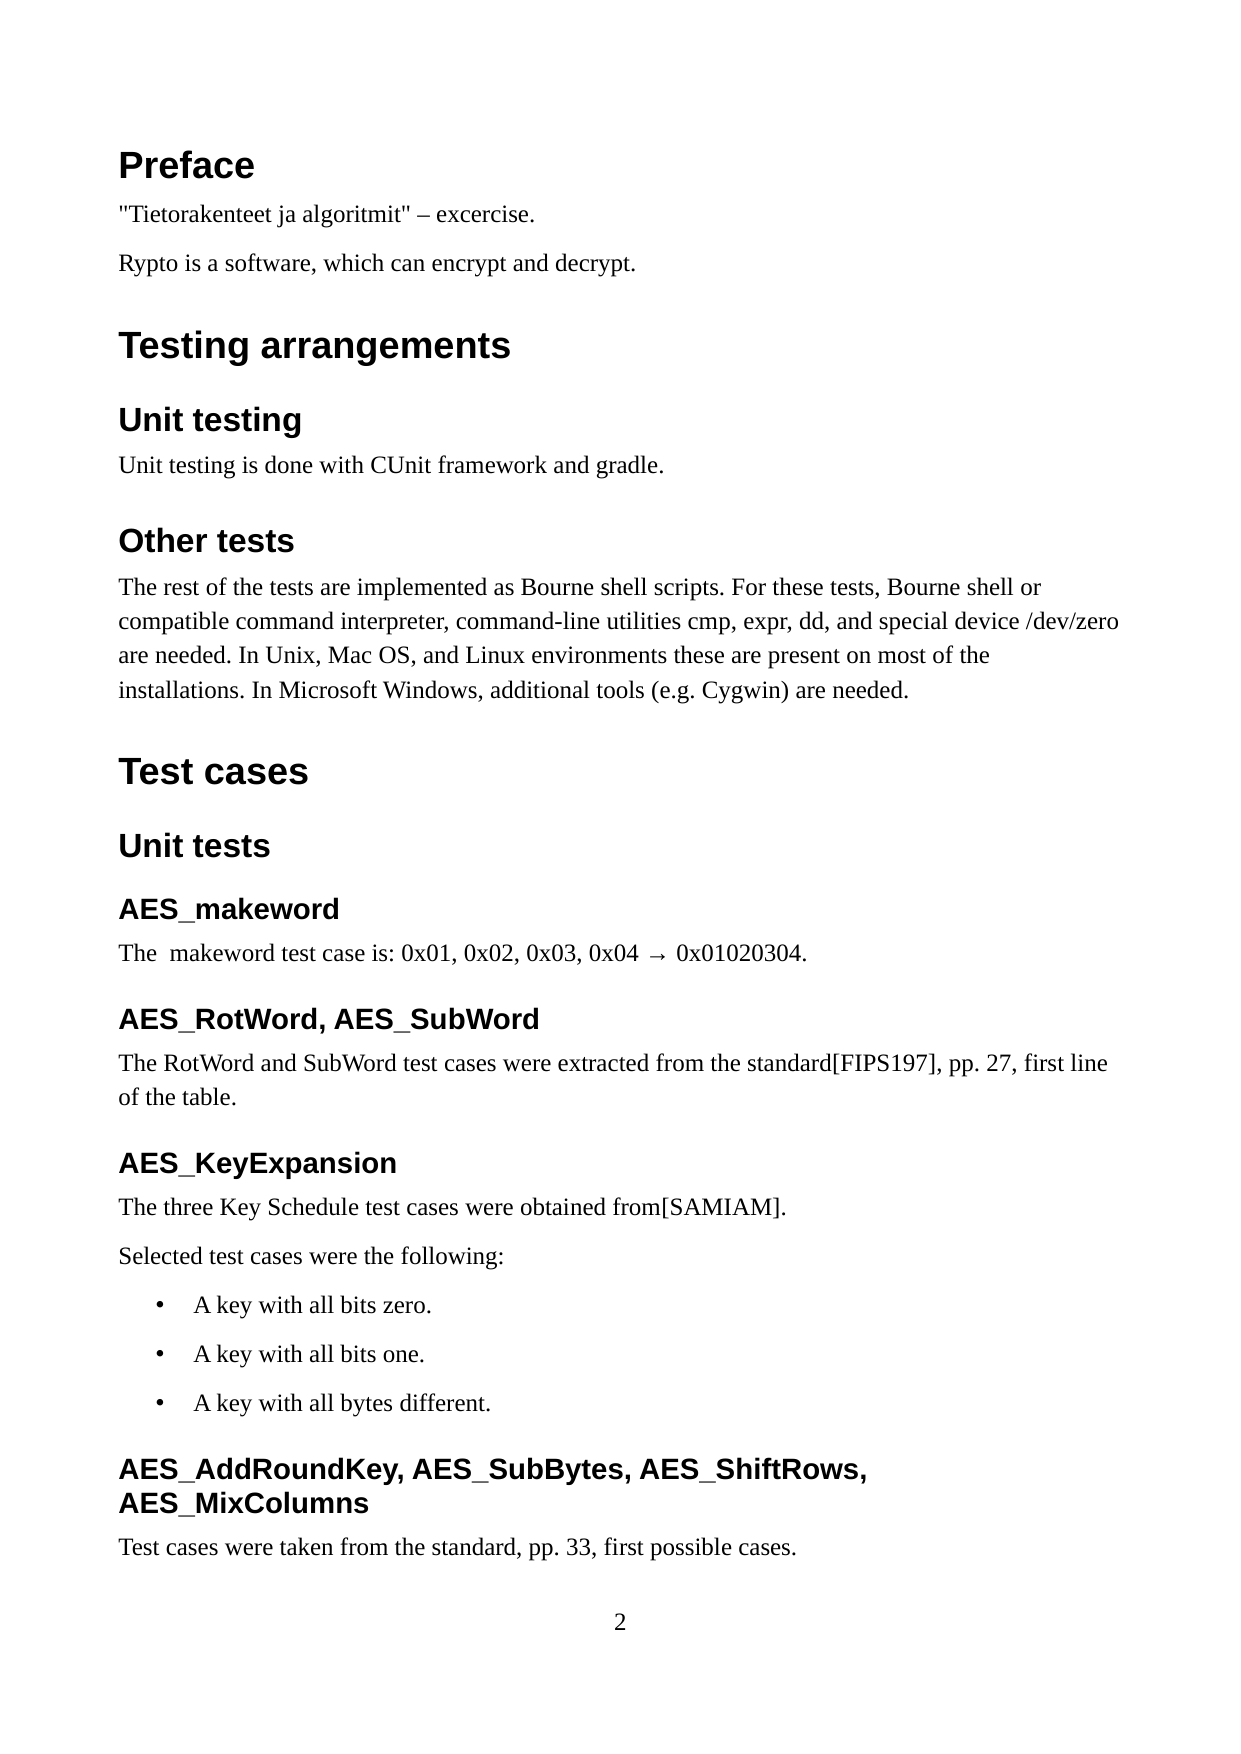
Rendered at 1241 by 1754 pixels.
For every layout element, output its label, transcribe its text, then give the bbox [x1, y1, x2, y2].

subtitle AES_KeyExpansion [118, 1146, 1122, 1180]
list A key with all bits zero. [156, 1290, 1122, 1319]
subtitle Test cases [118, 749, 1122, 793]
text "Tietorakenteet ja algoritmit" – excercise. [118, 199, 1122, 228]
subtitle Unit tests [118, 826, 1122, 865]
subtitle AES_AddRoundKey, AES_SubBytes, AES_ShiftRows, AES_MixColumns [118, 1452, 1122, 1520]
list A key with all bits one. [156, 1339, 1122, 1368]
text The RotWord and SubWord test cases were extracted from the standard[FIPS197], pp. 27, first line of the table. [118, 1048, 1122, 1111]
text The makeword test case is: 0x01, 0x02, 0x03, 0x04 → 0x01020304. [118, 938, 1122, 967]
text Selected test cases were the following: [118, 1241, 1122, 1270]
subtitle AES_RotWord, AES_SubWord [118, 1002, 1122, 1035]
text Rypto is a software, which can encrypt and decrypt. [118, 248, 1122, 277]
text Unit testing is done with CUnit framework and gradle. [118, 451, 1122, 479]
subtitle Unit testing [118, 399, 1122, 438]
list A key with all bytes different. [156, 1388, 1122, 1417]
subtitle Preface [118, 143, 1122, 187]
text Test cases were taken from the standard, pp. 33, first possible cases. [118, 1532, 1122, 1561]
subtitle Other tests [118, 520, 1122, 559]
text The rest of the tests are implemented as Bourne shell scripts. For these tests, Bourne shell or compatible command interpreter, command-line utilities cmp, expr, dd, and special device /dev/zero are needed. In Unix, Mac OS, and Linux environments these are present on most of the installations. In Microsoft Windows, additional tools (e.g. Cygwin) are needed. [118, 572, 1122, 704]
text The three Key Schedule test cases were obtained from[SAMIAM]. [118, 1192, 1122, 1221]
subtitle Testing arrangements [118, 322, 1122, 366]
subtitle AES_makeword [118, 892, 1122, 926]
